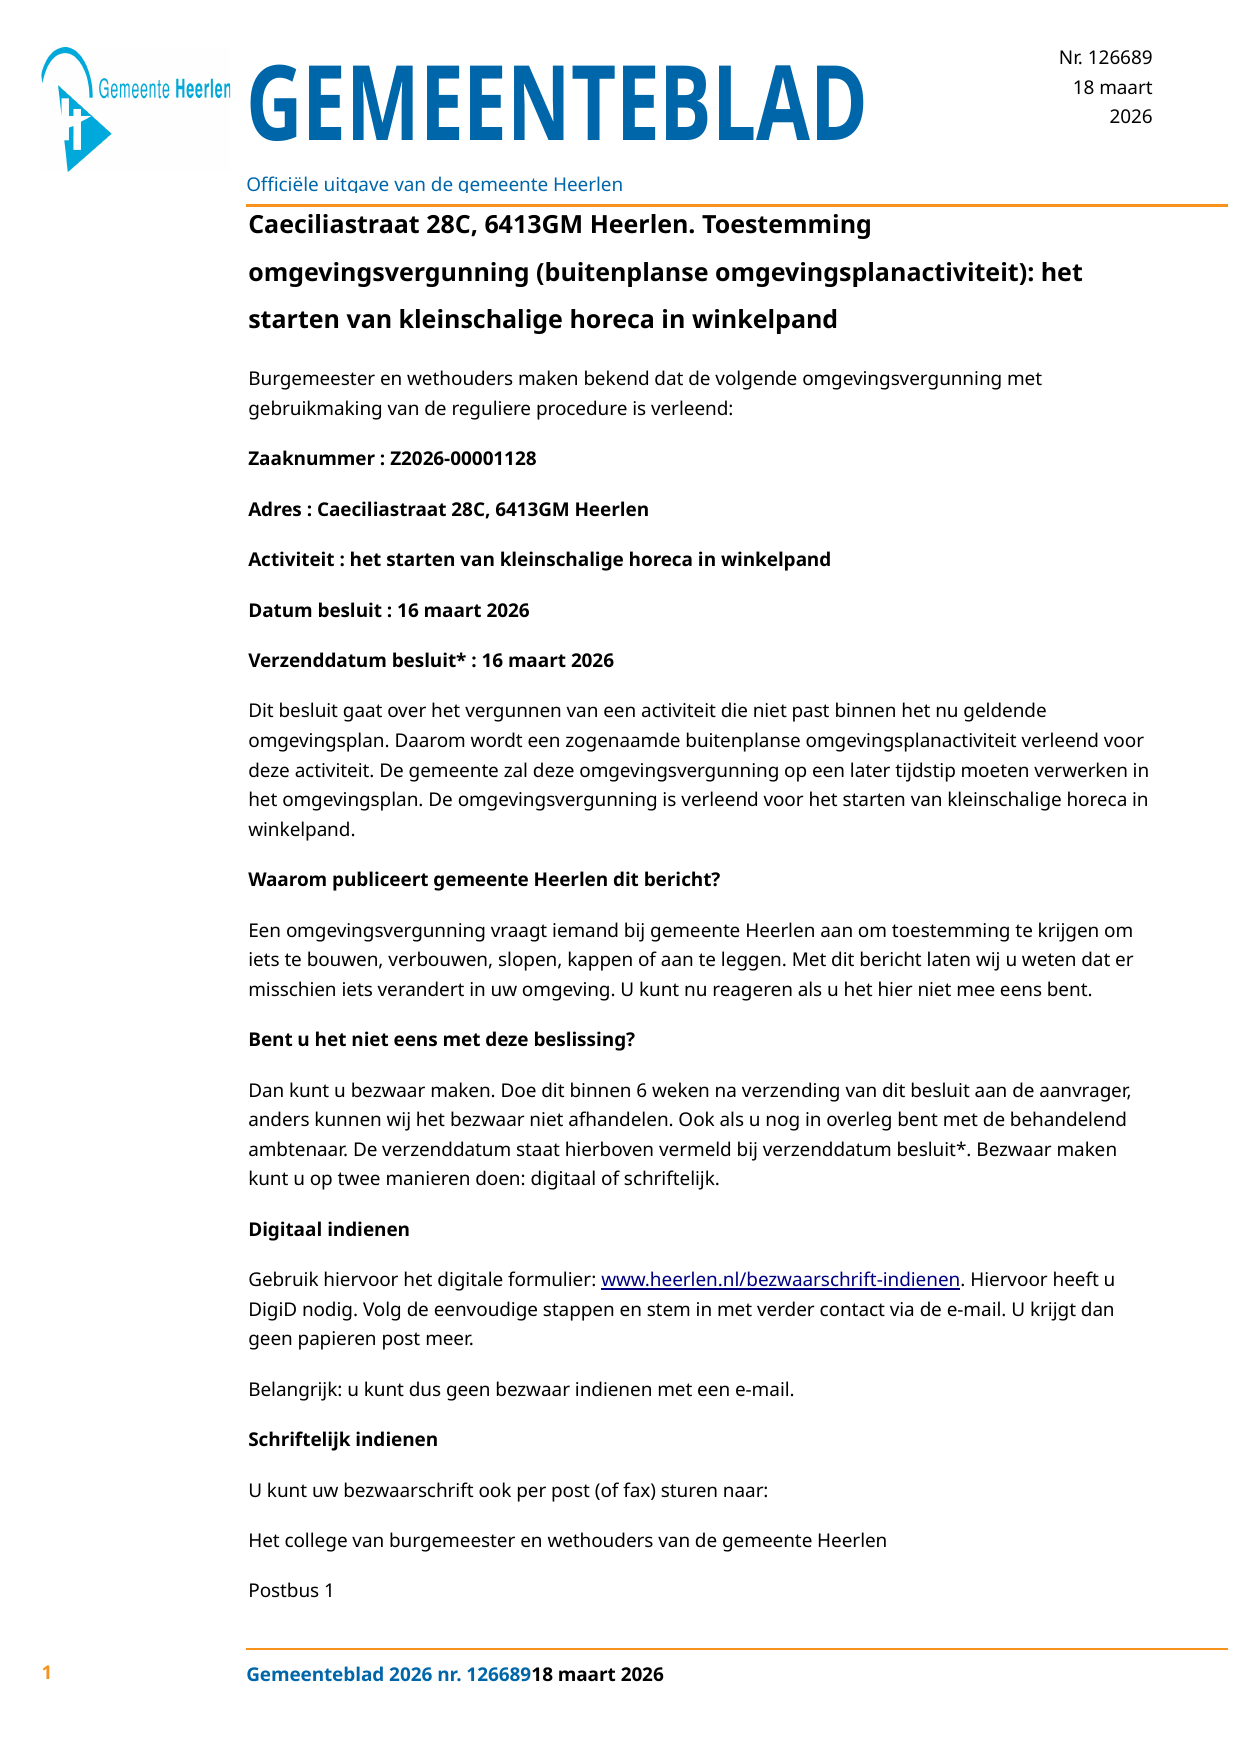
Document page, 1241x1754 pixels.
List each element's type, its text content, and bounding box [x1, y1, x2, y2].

text Het college van burgemeester en wethouders van de gemeente Heerlen [248, 1527, 1152, 1553]
text Adres : Caeciliastraat 28C, 6413GM Heerlen [248, 496, 1152, 522]
text Schriftelijk indienen [248, 1426, 1152, 1452]
text Dit besluit gaat over het vergunnen van een activiteit die niet past binnen het nu geldende omgevingsplan. Daarom wordt een zogenaamde buitenplanse omgevingsplanactiviteit verleend voor deze activiteit. De gemeente zal deze omgevingsvergunning op een later tijdstip moeten verwerken in het omgevingsplan. De omgevingsvergunning is verleend voor het starten van kleinschalige horeca in winkelpand. [248, 698, 1152, 842]
text Digitaal indienen [248, 1216, 1152, 1242]
text Postbus 1 [248, 1578, 1152, 1603]
picture [41, 47, 231, 172]
text Zaaknummer : Z2026-00001128 [248, 446, 1152, 471]
text Een omgevingsvergunning vraagt iemand bij gemeente Heerlen aan om toestemming te krijgen om iets te bouwen, verbouwen, slopen, kappen of aan te leggen. Met dit bericht laten wij u weten dat er misschien iets verandert in uw omgeving. U kunt nu reageren als u het hier niet mee eens bent. [248, 917, 1152, 1002]
text Dan kunt u bezwaar maken. Doe dit binnen 6 weken na verzending van dit besluit aan de aanvrager, anders kunnen wij het bezwaar niet afhandelen. Ook als u nog in overleg bent met de behandelend ambtenaar. De verzenddatum staat hierboven vermeld bij verzenddatum besluit*. Bezwaar maken kunt u op twee manieren doen: digitaal of schriftelijk. [248, 1077, 1152, 1191]
text Belangrijk: u kunt dus geen bezwaar indienen met een e-mail. [248, 1376, 1152, 1402]
text Waarom publiceert gemeente Heerlen dit bericht? [248, 866, 1152, 892]
text Activiteit : het starten van kleinschalige horeca in winkelpand [248, 546, 1152, 572]
text U kunt uw bezwaarschrift ook per post (of fax) sturen naar: [248, 1477, 1152, 1502]
text Burgemeester en wethouders maken bekend dat de volgende omgevingsvergunning met gebruikmaking van de reguliere procedure is verleend: [248, 366, 1152, 421]
text Verzenddatum besluit* : 16 maart 2026 [248, 647, 1152, 673]
text Bent u het niet eens met deze beslissing? [248, 1026, 1152, 1052]
picture [41, 47, 59, 70]
text Caeciliastraat 28C, 6413GM Heerlen. Toestemming omgevingsvergunning (buitenplanse omgevingsplanactiviteit): het starten van kleinschalige horeca in winkelpand [248, 207, 1152, 336]
text Datum besluit : 16 maart 2026 [248, 597, 1152, 622]
text Gebruik hiervoor het digitale formulier: www.heerlen.nl/bezwaarschrift-indienen. Hiervoor heeft u DigiD nodig. Volg de eenvoudige stappen en stem in met verder contact via de e-mail. U krijgt dan geen papieren post meer. [248, 1266, 1152, 1351]
